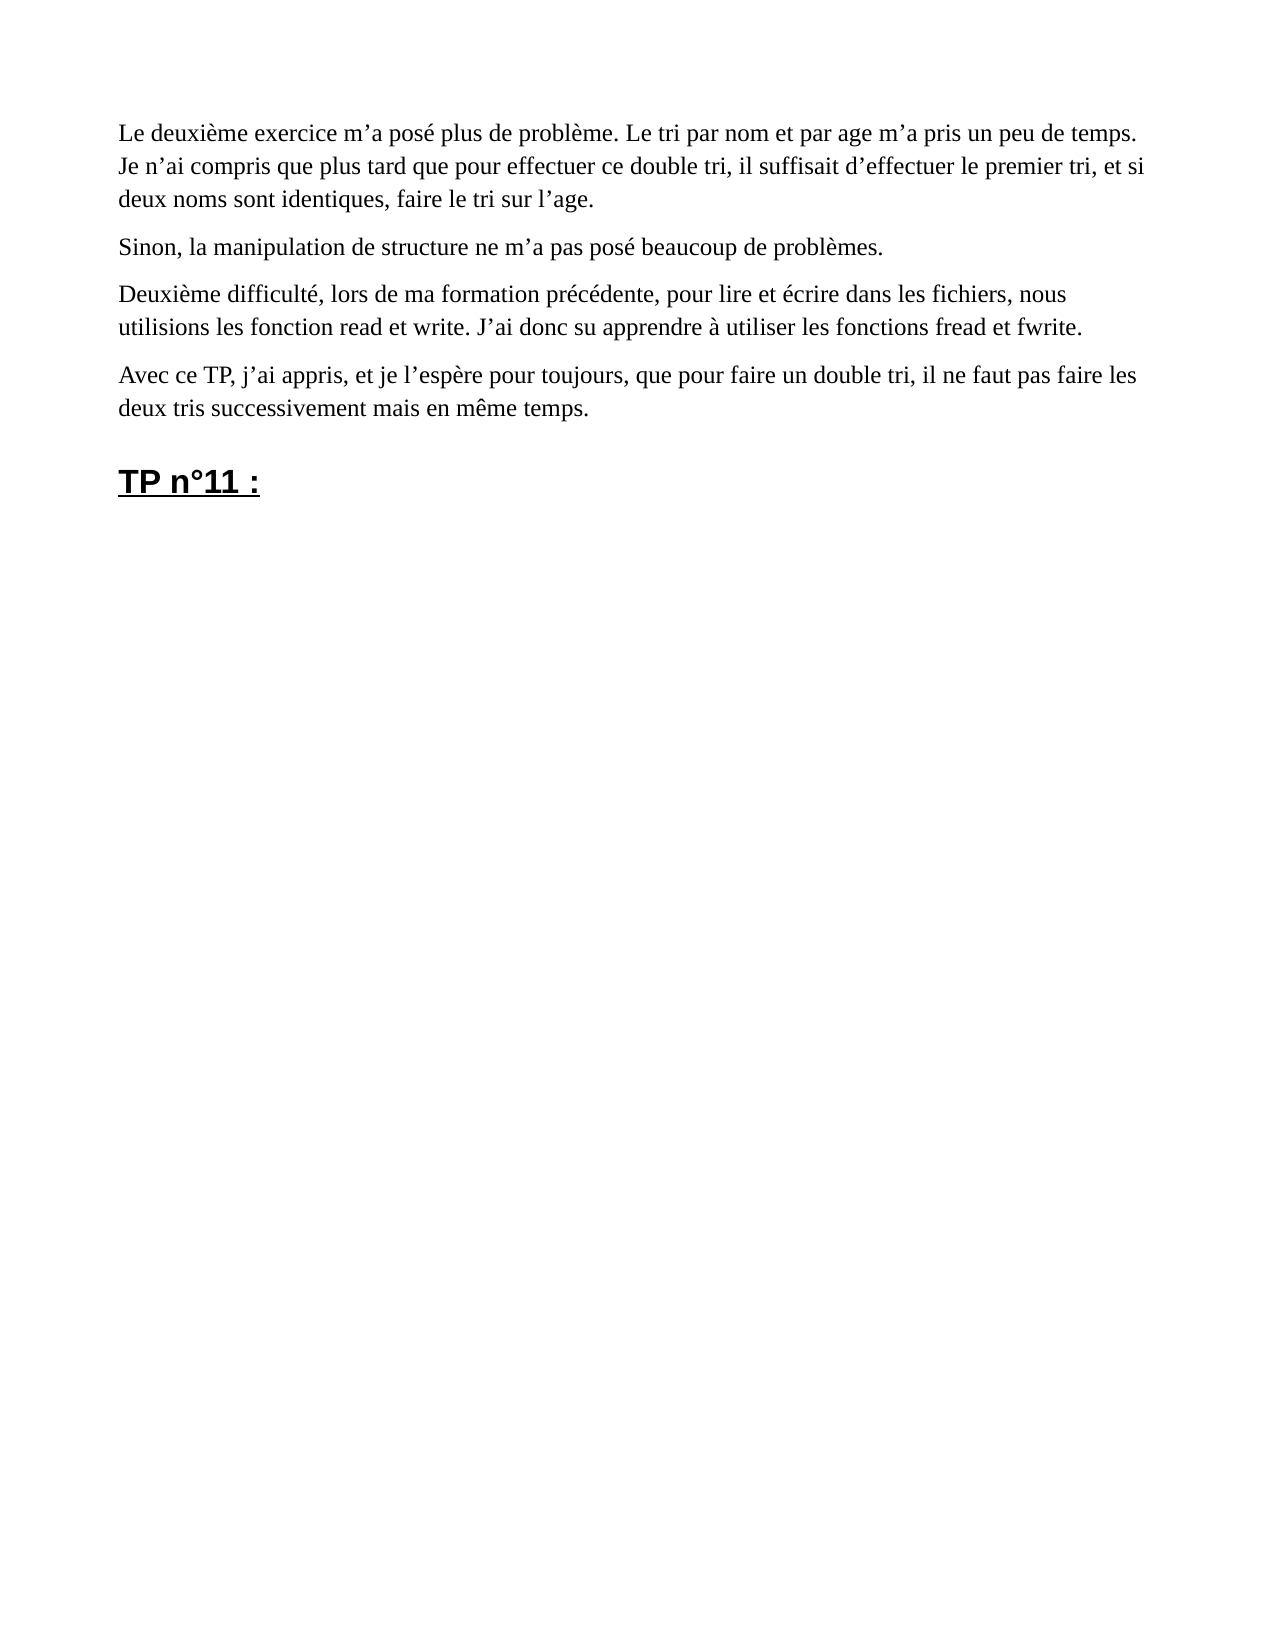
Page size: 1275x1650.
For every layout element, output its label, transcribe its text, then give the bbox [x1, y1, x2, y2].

text Le deuxième exercice m’a posé plus de problème. Le tri par nom et par age m’a pris un peu de temps. Je n’ai compris que plus tard que pour effectuer ce double tri, il suffisait d’effectuer le premier tri, et si deux noms sont identiques, faire le tri sur l’age. [118, 118, 1157, 213]
subtitle TP n°11 : [118, 461, 1157, 500]
text Deuxième difficulté, lors de ma formation précédente, pour lire et écrire dans les fichiers, nous utilisions les fonction read et write. J’ai donc su apprendre à utiliser les fonctions fread et fwrite. [118, 279, 1157, 341]
text Avec ce TP, j’ai appris, et je l’espère pour toujours, que pour faire un double tri, il ne faut pas faire les deux tris successivement mais en même temps. [118, 360, 1157, 422]
text Sinon, la manipulation de structure ne m’a pas posé beaucoup de problèmes. [118, 232, 1157, 261]
